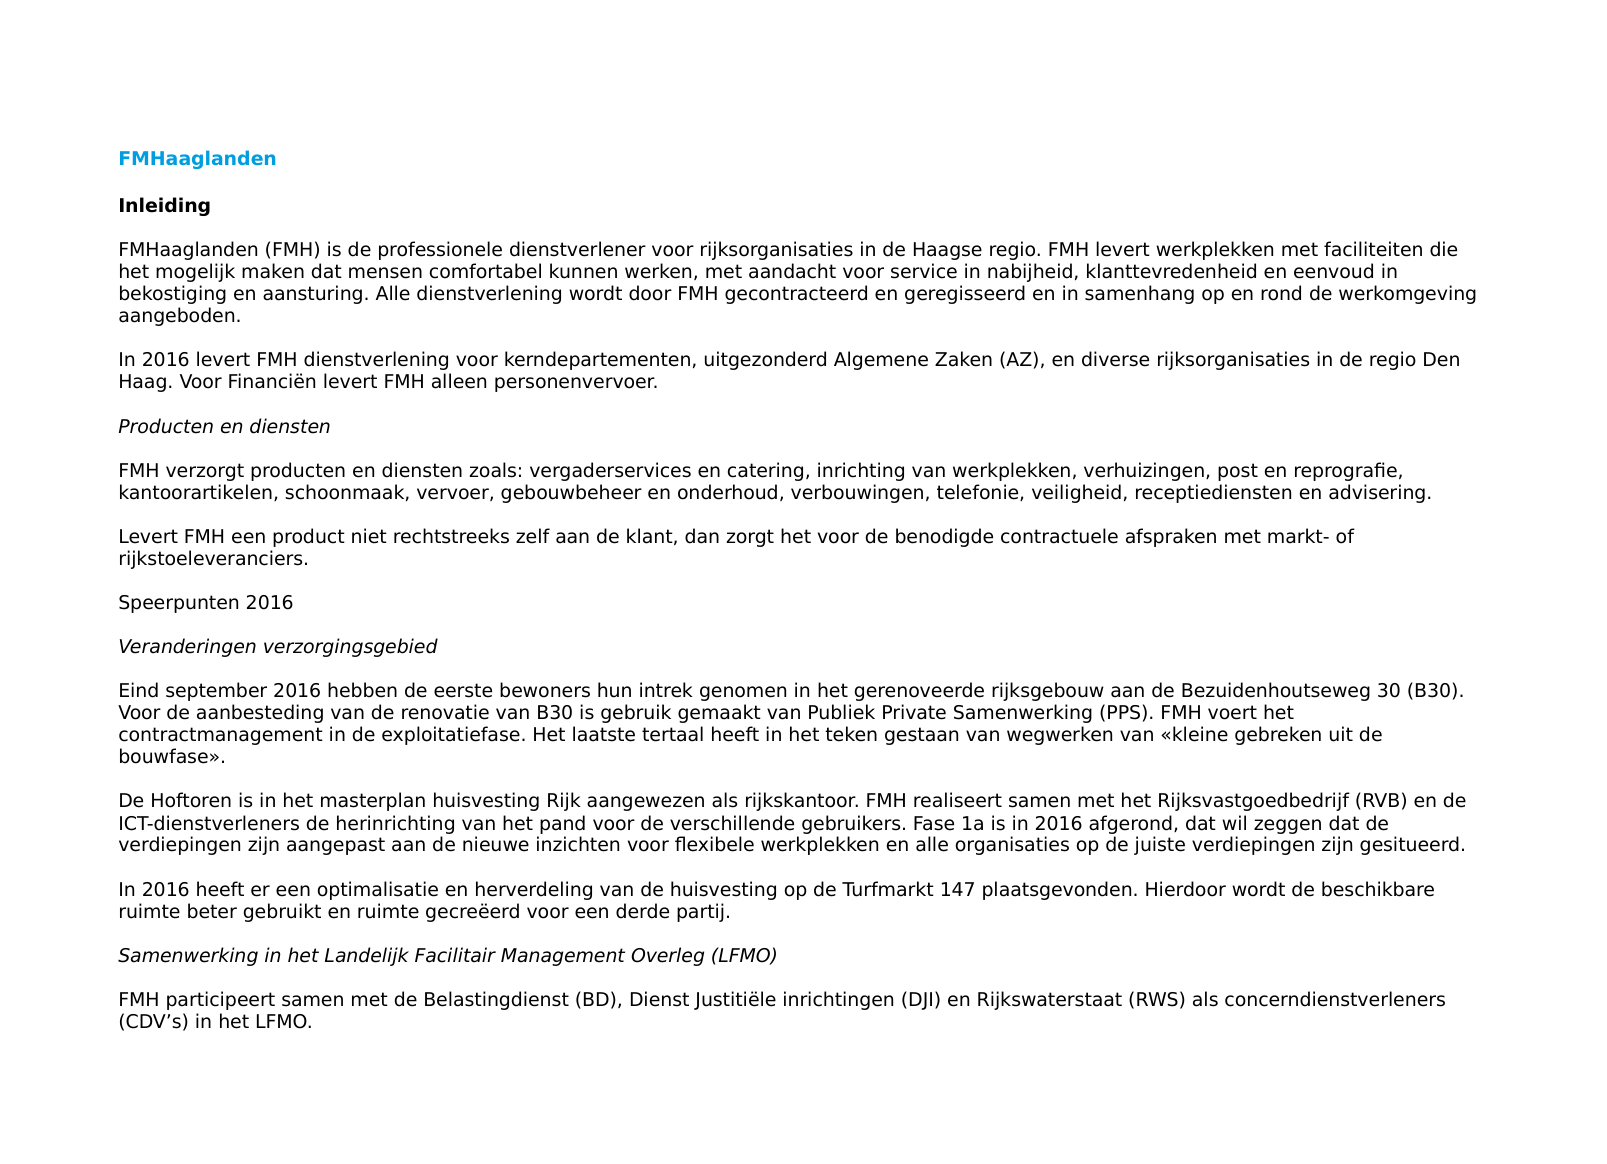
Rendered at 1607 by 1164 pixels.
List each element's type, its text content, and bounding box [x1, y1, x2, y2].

text FMH participeert samen met de Belastingdienst (BD), Dienst Justitiële inrichtingen (DJI) en Rijkswaterstaat (RWS) als concerndienstverleners (CDV’s) in het LFMO. [118, 989, 1488, 1033]
subtitle Inleiding [118, 195, 1488, 217]
text In 2016 heeft er een optimalisatie en herverdeling van de huisvesting op de Turfmarkt 147 plaatsgevonden. Hierdoor wordt de beschikbare ruimte beter gebruikt en ruimte gecreëerd voor een derde partij. [118, 878, 1488, 922]
text Eind september 2016 hebben de eerste bewoners hun intrek genomen in het gerenoveerde rijksgebouw aan de Bezuidenhoutseweg 30 (B30). Voor de aanbesteding van de renovatie van B30 is gebruik gemaakt van Publiek Private Samenwerking (PPS). FMH voert het contractmanagement in de exploitatiefase. Het laatste tertaal heeft in het teken gestaan van wegwerken van «kleine gebreken uit de bouwfase». [118, 680, 1488, 768]
subtitle Veranderingen verzorgingsgebied [118, 636, 1488, 658]
subtitle FMHaaglanden [118, 148, 1488, 170]
text De Hoftoren is in het masterplan huisvesting Rijk aangewezen als rijkskantoor. FMH realiseert samen met het Rijksvastgoedbedrijf (RVB) en de ICT-dienstverleners de herinrichting van het pand voor de verschillende gebruikers. Fase 1a is in 2016 afgerond, dat wil zeggen dat de verdiepingen zijn aangepast aan de nieuwe inzichten voor flexibele werkplekken en alle organisaties op de juiste verdiepingen zijn gesitueerd. [118, 790, 1488, 856]
text In 2016 levert FMH dienstverlening voor kerndepartementen, uitgezonderd Algemene Zaken (AZ), en diverse rijksorganisaties in de regio Den Haag. Voor Financiën levert FMH alleen personenvervoer. [118, 349, 1488, 393]
text FMH verzorgt producten en diensten zoals: vergaderservices en catering, inrichting van werkplekken, verhuizingen, post en reprografie, kantoorartikelen, schoonmaak, vervoer, gebouwbeheer en onderhoud, verbouwingen, telefonie, veiligheid, receptiediensten en advisering. [118, 460, 1488, 504]
subtitle Samenwerking in het Landelijk Facilitair Management Overleg (LFMO) [118, 945, 1488, 967]
text Levert FMH een product niet rechtstreeks zelf aan de klant, dan zorgt het voor de benodigde contractuele afspraken met markt- of rijkstoeleveranciers. [118, 526, 1488, 570]
text FMHaaglanden (FMH) is de professionele dienstverlener voor rijksorganisaties in de Haagse regio. FMH levert werkplekken met faciliteiten die het mogelijk maken dat mensen comfortabel kunnen werken, met aandacht voor service in nabijheid, klanttevredenheid en eenvoud in bekostiging en aansturing. Alle dienstverlening wordt door FMH gecontracteerd en geregisseerd en in samenhang op en rond de werkomgeving aangeboden. [118, 239, 1488, 327]
subtitle Speerpunten 2016 [118, 592, 1488, 614]
subtitle Producten en diensten [118, 416, 1488, 437]
